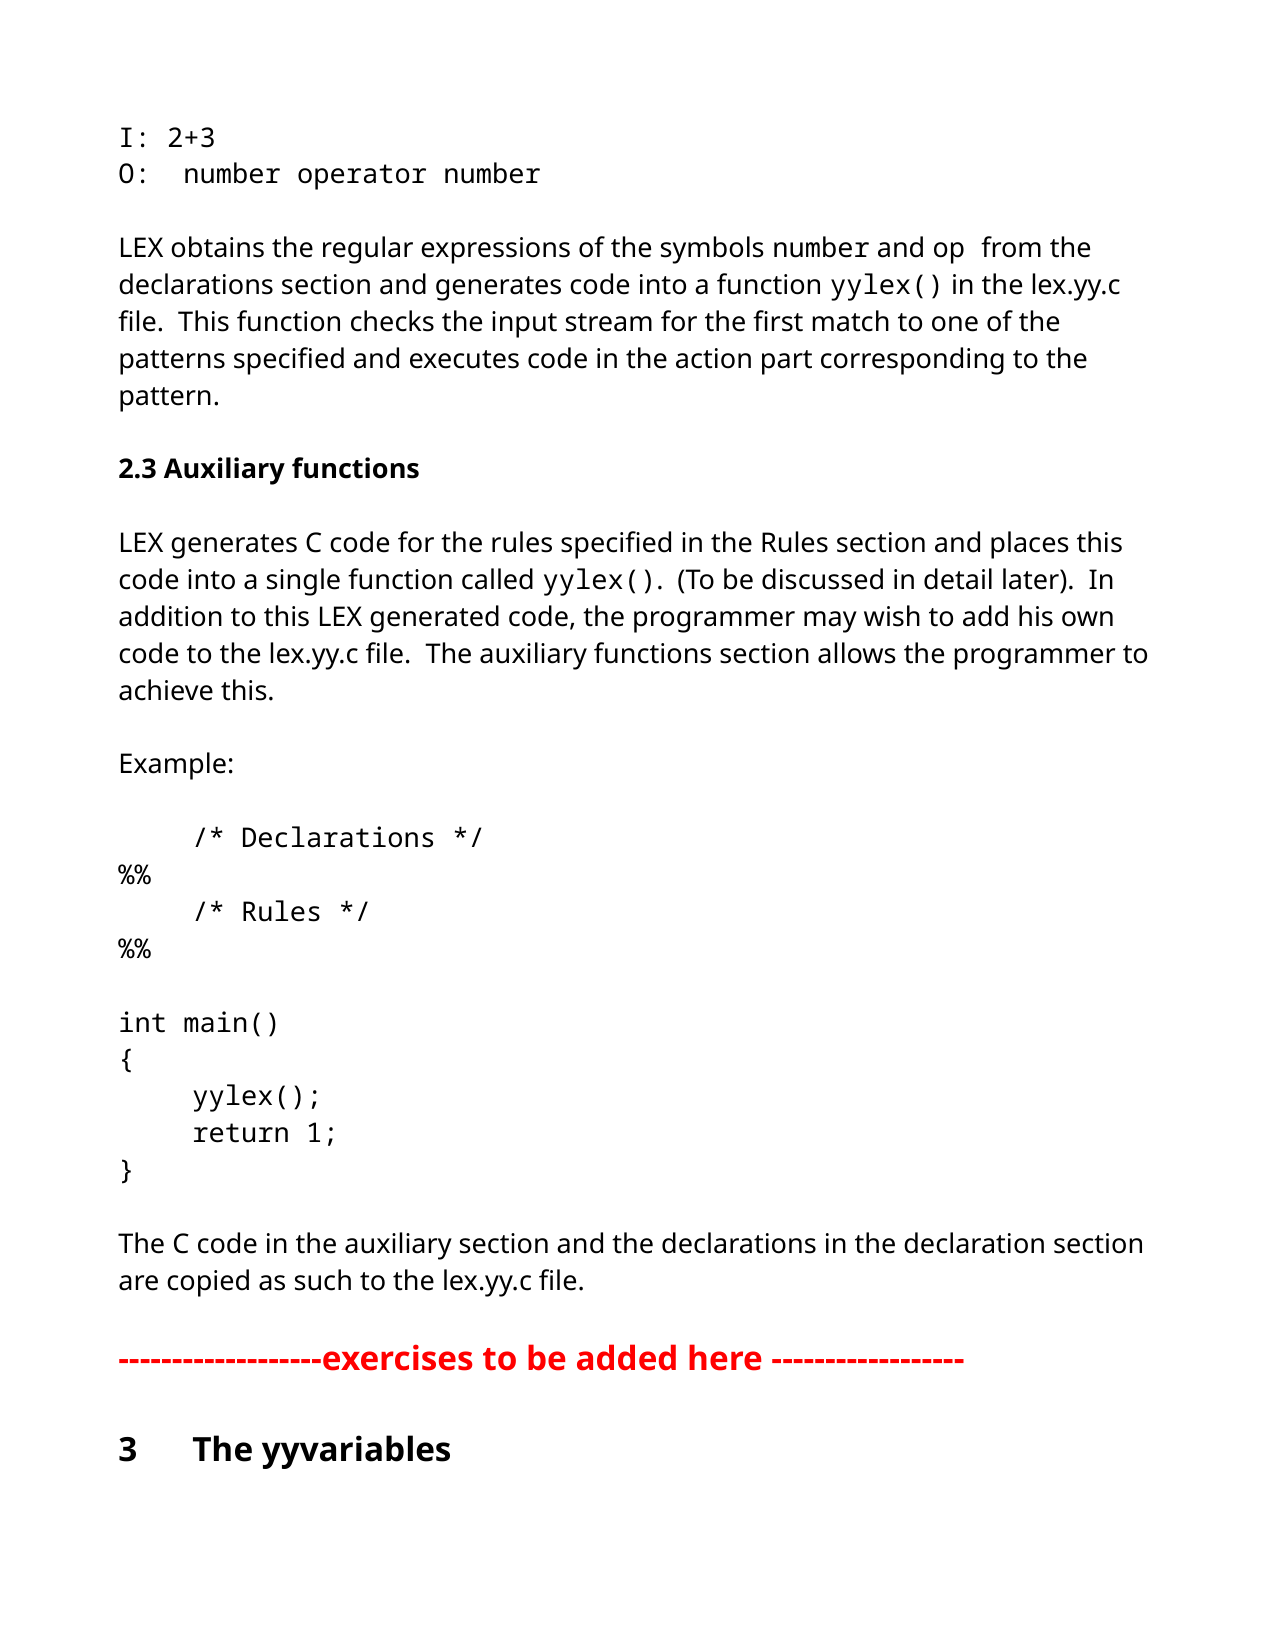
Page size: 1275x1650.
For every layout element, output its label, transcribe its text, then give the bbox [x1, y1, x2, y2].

text LEX generates C code for the rules specified in the Rules section and places this code into a single function called yylex(). (To be discussed in detail later). In addition to this LEX generated code, the programmer may wish to add his own code to the lex.yy.c file. The auxiliary functions section allows the programmer to achieve this. [118, 524, 1157, 708]
text O: number operator number [118, 155, 1157, 192]
text } [118, 1151, 1157, 1187]
text %% [118, 929, 1157, 966]
text 3 The yyvariables [118, 1426, 1157, 1471]
text -------------------exercises to be added here ------------------ [118, 1335, 1157, 1380]
text %% [118, 856, 1157, 892]
text /* Declarations */ [118, 819, 1157, 856]
text return 1; [118, 1114, 1157, 1151]
text { [118, 1040, 1157, 1077]
text LEX obtains the regular expressions of the symbols number and op from the declarations section and generates code into a function yylex() in the lex.yy.c file. This function checks the input stream for the first match to one of the patterns specified and executes code in the action part corresponding to the pattern. [118, 229, 1157, 413]
text I: 2+3 [118, 118, 1157, 155]
text The C code in the auxiliary section and the declarations in the declaration section are copied as such to the lex.yy.c file. [118, 1224, 1157, 1298]
text int main() [118, 1003, 1157, 1040]
text Example: [118, 745, 1157, 782]
text 2.3 Auxiliary functions [118, 450, 1157, 487]
text /* Rules */ [118, 892, 1157, 929]
text yylex(); [118, 1077, 1157, 1114]
